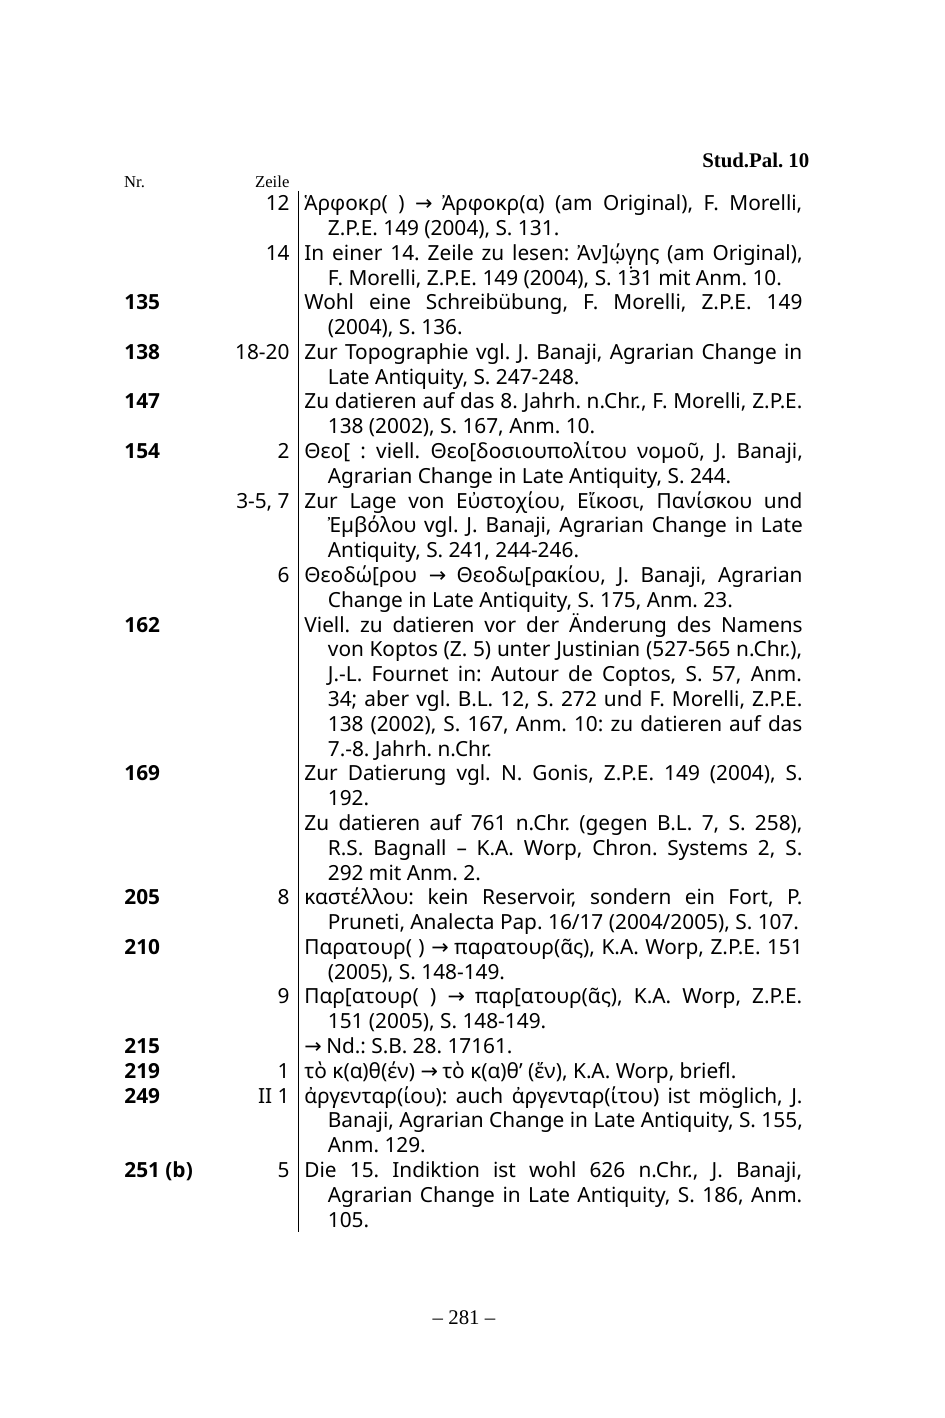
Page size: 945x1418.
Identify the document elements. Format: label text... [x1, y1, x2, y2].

table_cell 138 [118, 340, 207, 389]
table_cell 162 [118, 612, 298, 761]
table_cell 147 [118, 389, 298, 439]
table_cell 5 [207, 1158, 298, 1232]
table_cell Παρατουρ( ) → παρατουρ(ᾶς), K.A. Worp, Z.P.E. 151 (2005), S. 148-149. [299, 935, 809, 984]
table_cell 210 [118, 935, 207, 984]
table_cell Zur Topographie vgl. J. Banaji, Agrarian Change in Late Antiquity, S. 247-248. [299, 340, 809, 389]
table_cell Θεο[ : viell. Θεο[δοσιουπολίτου νομοῦ, J. Banaji, Agrarian Change in Late Antiquity, S. 244. [299, 439, 809, 488]
table_cell [118, 984, 207, 1034]
table_cell Zur Datierung vgl. N. Gonis, Z.P.E. 149 (2004), S. 192. [299, 761, 809, 811]
table_cell 3-5, 7 [207, 488, 298, 563]
table_cell → Nd.: S.B. 28. 17161. [299, 1034, 809, 1058]
table_cell [118, 563, 207, 612]
table_cell 12 [207, 191, 298, 240]
table_cell 8 [207, 885, 298, 934]
table_cell 14 [207, 240, 298, 290]
table_cell Zu datieren auf das 8. Jahrh. n.Chr., F. Morelli, Z.P.E. 138 (2002), S. 167, Anm. 10. [299, 389, 809, 439]
table_cell 219 [118, 1059, 207, 1083]
table_cell [118, 240, 207, 290]
table_cell [207, 935, 298, 984]
table_cell 1 [207, 1059, 298, 1083]
table_cell Παρ[ατουρ( ) → παρ[ατουρ(ᾶς), K.A. Worp, Z.P.E. 151 (2005), S. 148-149. [299, 984, 809, 1034]
table_cell 154 [118, 439, 207, 488]
table_cell Die 15. Indiktion ist wohl 626 n.Chr., J. Banaji, Agrarian Change in Late Antiquity, S. 186, Anm. 105. [299, 1158, 809, 1232]
table_cell 205 [118, 885, 207, 934]
table_cell ἀργενταρ(ίου): auch ἀργενταρ(ίτου) ist möglich, J. Banaji, Agrarian Change in Late Antiquity, S. 155, Anm. 129. [299, 1083, 809, 1158]
table_cell Zur Lage von Εὐστοχίου, Εἴκοσι, Πανίσκου und Ἐμβόλου vgl. J. Banaji, Agrarian Change in Late Antiquity, S. 241, 244-246. [299, 488, 809, 563]
table_cell [118, 811, 298, 885]
table_cell Ἁρφοκρ( ) → Ἀρφοκρ(α) (am Original), F. Morelli, Z.P.E. 149 (2004), S. 131. [299, 191, 809, 240]
table_cell 215 [118, 1034, 298, 1058]
table_cell [118, 191, 207, 240]
table_cell Viell. zu datieren vor der Änderung des Namens von Koptos (Z. 5) unter Justinian (527-565 n.Chr.), J.-L. Fournet in: Autour de Coptos, S. 57, Anm. 34; aber vgl. B.L. 12, S. 272 und F. Morelli, Z.P.E. 138 (2002), S. 167, Anm. 10: zu datieren auf das 7.-8. Jahrh. n.Chr. [299, 612, 809, 761]
table_cell 135 [118, 290, 298, 339]
table_cell Θεοδώ[ρου → Θεοδω[ρακίου, J. Banaji, Agrarian Change in Late Antiquity, S. 175, Anm. 23. [299, 563, 809, 612]
table_cell II 1 [207, 1083, 298, 1158]
table_cell Wohl eine Schreibübung, F. Morelli, Z.P.E. 149 (2004), S. 136. [299, 290, 809, 339]
table_cell καστέλλου: kein Reservoir, sondern ein Fort, P. Pruneti, Analecta Pap. 16/17 (2004/2005), S. 107. [299, 885, 809, 934]
table_cell [118, 488, 207, 563]
table_cell 9 [207, 984, 298, 1034]
table_cell Zu datieren auf 761 n.Chr. (gegen B.L. 7, S. 258), R.S. Bagnall – K.A. Worp, Chron. Systems 2, S. 292 mit Anm. 2. [299, 811, 809, 885]
table_cell 18-20 [207, 340, 298, 389]
table_cell τὸ κ(α)θ(έν) → τὸ κ(α)θ’ (ἕν), K.A. Worp, briefl. [299, 1059, 809, 1083]
table_cell 2 [207, 439, 298, 488]
table_cell 249 [118, 1083, 207, 1158]
table_cell 251 (b) [118, 1158, 207, 1232]
table_cell 169 [118, 761, 298, 811]
table_cell In einer 14. Zeile zu lesen: Ἀν]ώ̣γ̣ης (am Original), F. Morelli, Z.P.E. 149 (2004), S. 131 mit Anm. 10. [299, 240, 809, 290]
table_cell 6 [207, 563, 298, 612]
